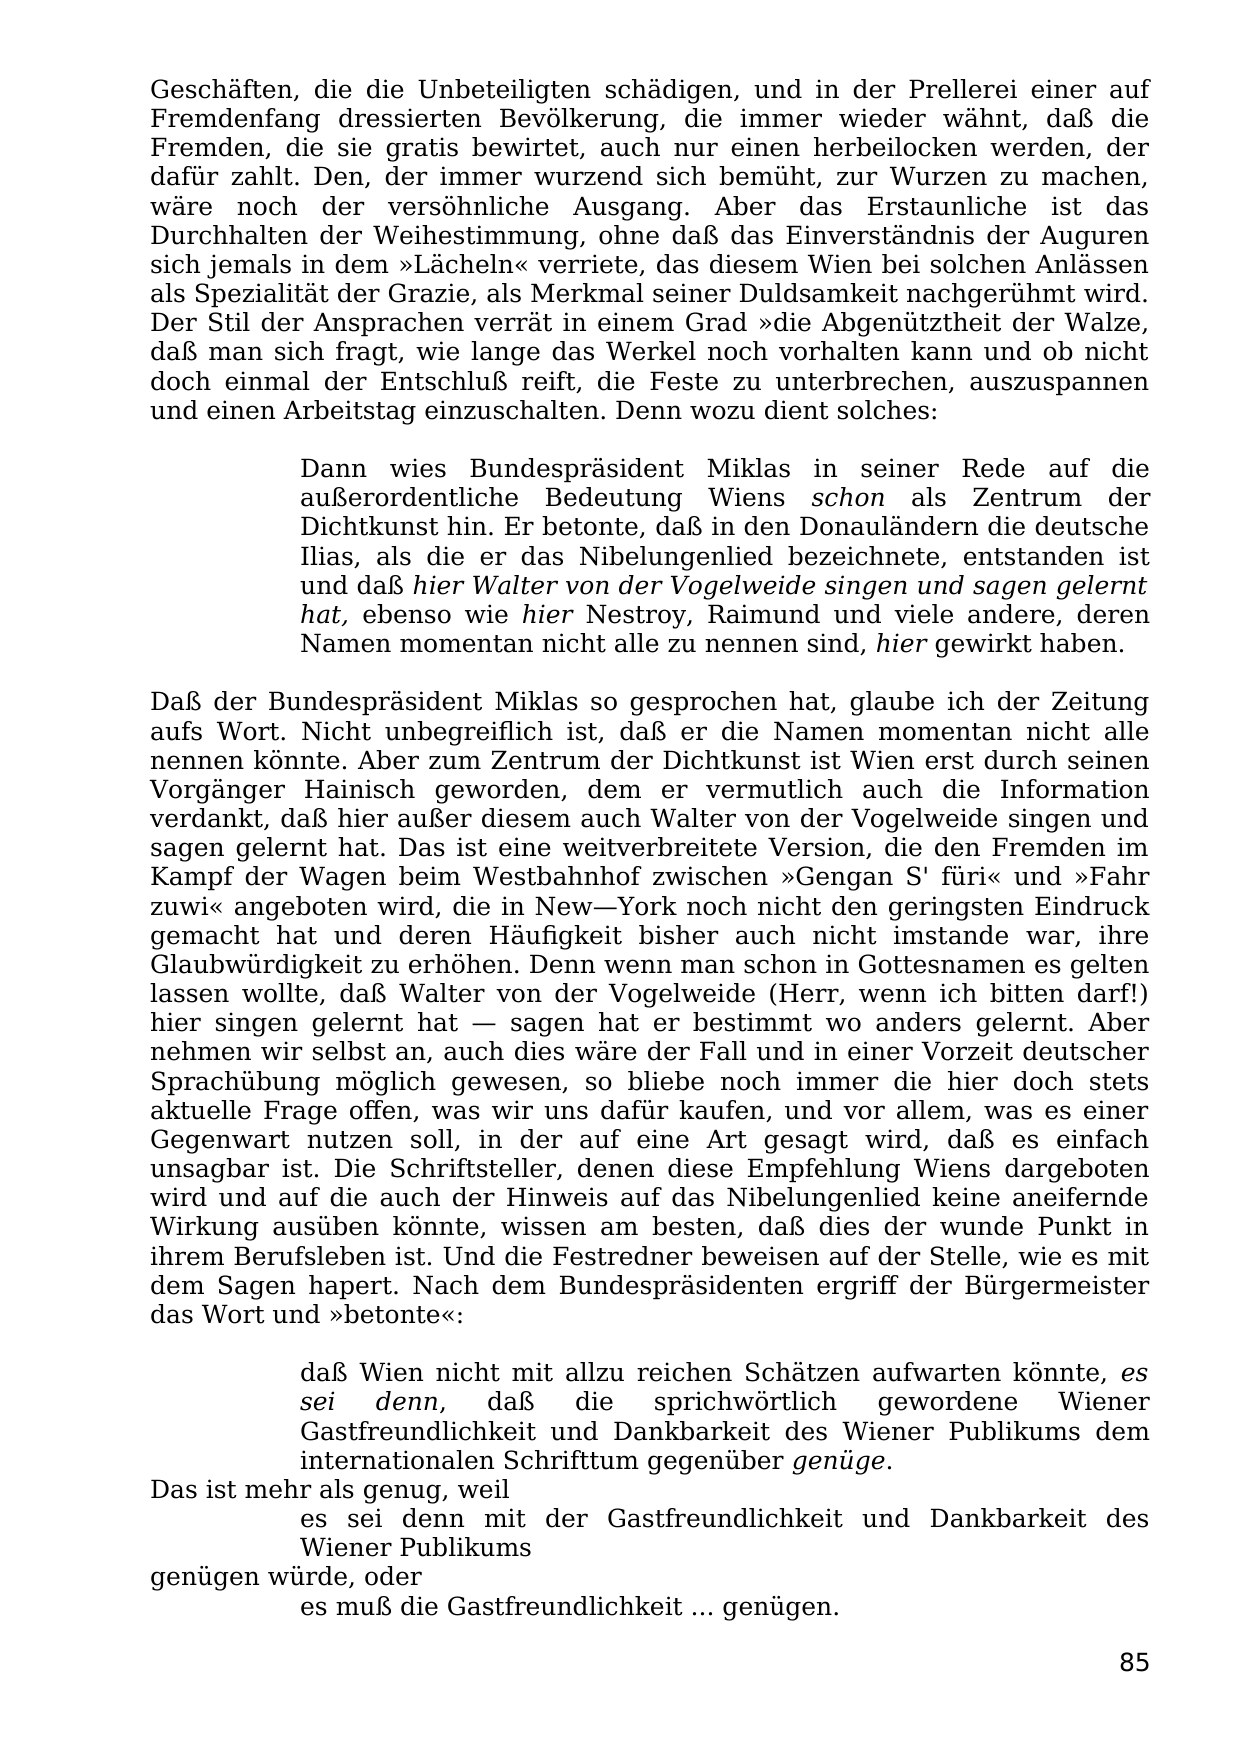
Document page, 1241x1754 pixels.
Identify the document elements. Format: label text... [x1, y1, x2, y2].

text daß Wien nicht mit allzu reichen Schätzen aufwarten könnte, es sei denn, daß die sprichwörtlich gewordene Wiener Gastfreundlichkeit und Dankbarkeit des Wiener Publikums dem internationalen Schrifttum gegenüber genüge. [300, 1358, 1151, 1475]
text Dann wies Bundespräsident Miklas in seiner Rede auf die außerordentliche Bedeutung Wiens schon als Zentrum der Dichtkunst hin. Er betonte, daß in den Donauländern die deutsche Ilias, als die er das Nibelungenlied bezeichnete, entstanden ist und daß hier Walter von der Vogelweide singen und sagen gelernt hat, ebenso wie hier Nestroy, Raimund und viele andere, deren Namen momentan nicht alle zu nennen sind, hier gewirkt haben. [300, 454, 1151, 658]
text es sei denn mit der Gastfreundlichkeit und Dankbarkeit des Wiener Publikums [300, 1504, 1151, 1562]
text Geschäften, die die Unbeteiligten schädigen, und in der Prellerei einer auf Fremdenfang dressierten Bevölkerung, die immer wieder wähnt, daß die Fremden, die sie gratis bewirtet, auch nur einen herbeilocken werden, der dafür zahlt. Den, der immer wurzend sich bemüht, zur Wurzen zu machen, wäre noch der versöhnliche Ausgang. Aber das Erstaunliche ist das Durchhalten der Weihestimmung, ohne daß das Einverständnis der Auguren sich jemals in dem »Lächeln« verriete, das diesem Wien bei solchen Anlässen als Spezialität der Grazie, als Merkmal seiner Duldsamkeit nachgerühmt wird. Der Stil der Ansprachen verrät in einem Grad »die Abgenütztheit der Walze, daß man sich fragt, wie lange das Werkel noch vorhalten kann und ob nicht doch einmal der Entschluß reift, die Feste zu unterbrechen, auszuspannen und einen Arbeitstag einzuschalten. Denn wozu dient solches: [150, 75, 1151, 425]
text genügen würde, oder [150, 1562, 1151, 1592]
text Daß der Bundespräsident Miklas so gesprochen hat, glaube ich der Zeitung aufs Wort. Nicht unbegreiflich ist, daß er die Namen momentan nicht alle nennen könnte. Aber zum Zentrum der Dichtkunst ist Wien erst durch seinen Vorgänger Hainisch geworden, dem er vermutlich auch die Information verdankt, daß hier außer diesem auch Walter von der Vogelweide singen und sagen gelernt hat. Das ist eine weitverbreitete Version, die den Fremden im Kampf der Wagen beim Westbahnhof zwischen »Gengan S' füri« und »Fahr zuwi« angeboten wird, die in New—York noch nicht den geringsten Eindruck gemacht hat und deren Häufigkeit bisher auch nicht imstande war, ihre Glaubwürdigkeit zu erhöhen. Denn wenn man schon in Gottesnamen es gelten lassen wollte, daß Walter von der Vogelweide (Herr, wenn ich bitten darf!) hier singen gelernt hat — sagen hat er bestimmt wo anders gelernt. Aber nehmen wir selbst an, auch dies wäre der Fall und in einer Vorzeit deutscher Sprachübung möglich gewesen, so bliebe noch immer die hier doch stets aktuelle Frage offen, was wir uns dafür kaufen, und vor allem, was es einer Gegenwart nutzen soll, in der auf eine Art gesagt wird, daß es einfach unsagbar ist. Die Schriftsteller, denen diese Empfehlung Wiens dargeboten wird und auf die auch der Hinweis auf das Nibelungenlied keine aneifernde Wirkung ausüben könnte, wissen am besten, daß dies der wunde Punkt in ihrem Berufsleben ist. Und die Festredner beweisen auf der Stelle, wie es mit dem Sagen hapert. Nach dem Bundespräsidenten ergriff der Bürgermeister das Wort und »betonte«: [150, 687, 1151, 1329]
text es muß die Gastfreundlichkeit ... genügen. [300, 1592, 1151, 1621]
text Das ist mehr als genug, weil [150, 1475, 1151, 1504]
